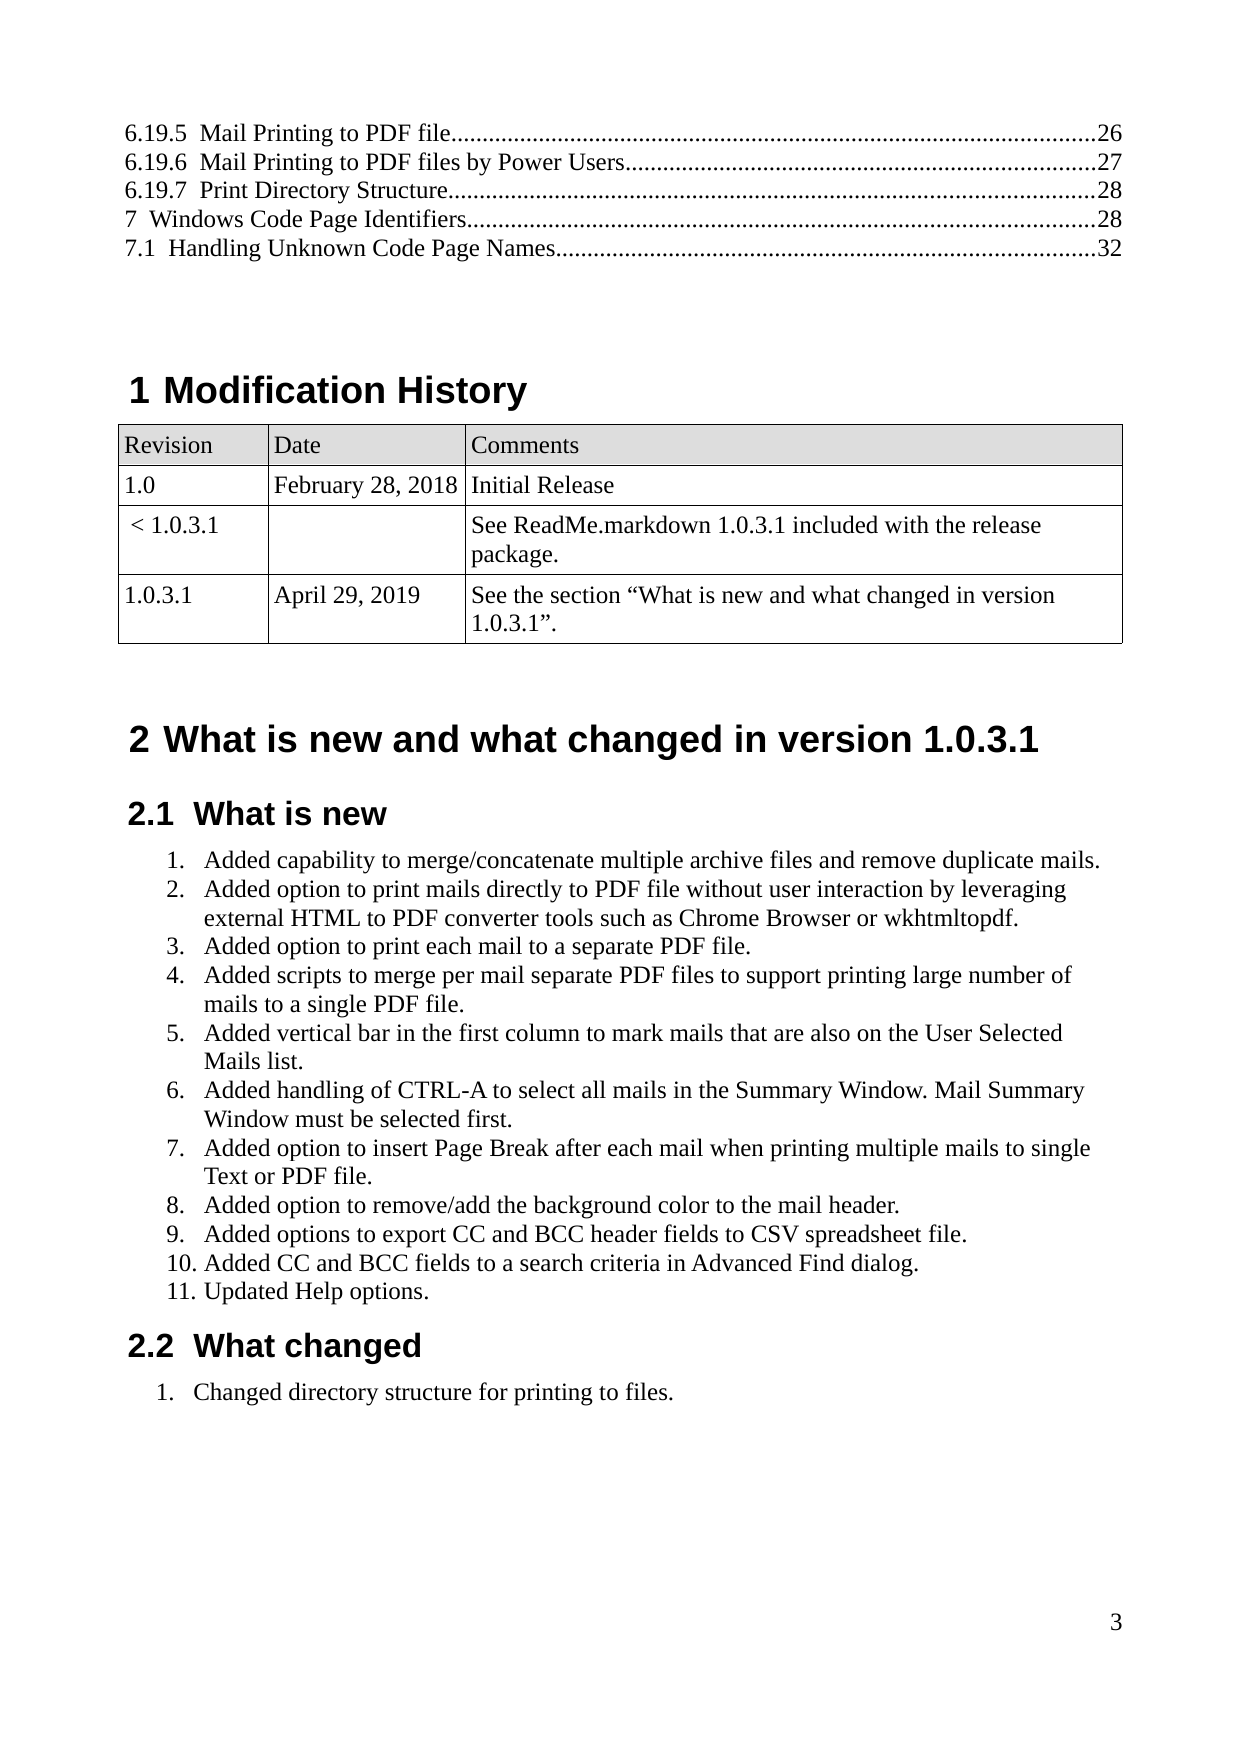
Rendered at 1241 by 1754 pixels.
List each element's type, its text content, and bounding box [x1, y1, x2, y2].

text 6.19.6 Mail Printing to PDF files by Power Users 27 [118, 147, 1122, 176]
table_cell 1.0.3.1 [119, 575, 268, 643]
table_cell [269, 506, 465, 574]
list Added option to remove/add the background color to the mail header. [166, 1190, 1122, 1219]
table_cell April 29, 2019 [269, 575, 465, 643]
list Added capability to merge/concatenate multiple archive files and remove duplicate mails. [166, 845, 1122, 874]
text 7.1 Handling Unknown Code Page Names 32 [118, 233, 1122, 262]
table_header Revision [119, 425, 268, 464]
table_header Comments [466, 425, 1122, 464]
list Updated Help options. [166, 1276, 1122, 1305]
list Added option to print mails directly to PDF file without user interaction by leveraging external HTML to PDF converter tools such as Chrome Browser or wkhtmltopdf. [166, 874, 1122, 931]
table_cell 1.0 [119, 466, 268, 505]
list Added scripts to merge per mail separate PDF files to support printing large number of mails to a single PDF file. [166, 960, 1122, 1018]
list Added CC and BCC fields to a search criteria in Advanced Find dialog. [166, 1248, 1122, 1276]
table_cell See the section “What is new and what changed in version 1.0.3.1”. [466, 575, 1122, 643]
subtitle What changed [118, 1326, 1122, 1365]
subtitle What is new and what changed in version 1.0.3.1 [118, 717, 1122, 761]
subtitle Modification History [118, 368, 1122, 412]
list Added option to print each mail to a separate PDF file. [166, 931, 1122, 960]
list Changed directory structure for printing to files. [156, 1377, 1122, 1406]
list Added handling of CTRL-A to select all mails in the Summary Window. Mail Summary Window must be selected first. [166, 1075, 1122, 1133]
table_cell Initial Release [466, 466, 1122, 505]
subtitle What is new [118, 794, 1122, 833]
text 6.19.7 Print Directory Structure 28 [118, 176, 1122, 204]
list Added option to insert Page Break after each mail when printing multiple mails to single Text or PDF file. [166, 1133, 1122, 1190]
list Added options to export CC and BCC header fields to CSV spreadsheet file. [166, 1219, 1122, 1248]
table_cell < 1.0.3.1 [119, 506, 268, 574]
list Added vertical bar in the first column to mark mails that are also on the User Selected Mails list. [166, 1018, 1122, 1075]
table_header Date [269, 425, 465, 464]
table_cell See ReadMe.markdown 1.0.3.1 included with the release package. [466, 506, 1122, 574]
text 6.19.5 Mail Printing to PDF file 26 [118, 118, 1122, 147]
text 7 Windows Code Page Identifiers 28 [118, 204, 1122, 233]
table_cell February 28, 2018 [269, 466, 465, 505]
